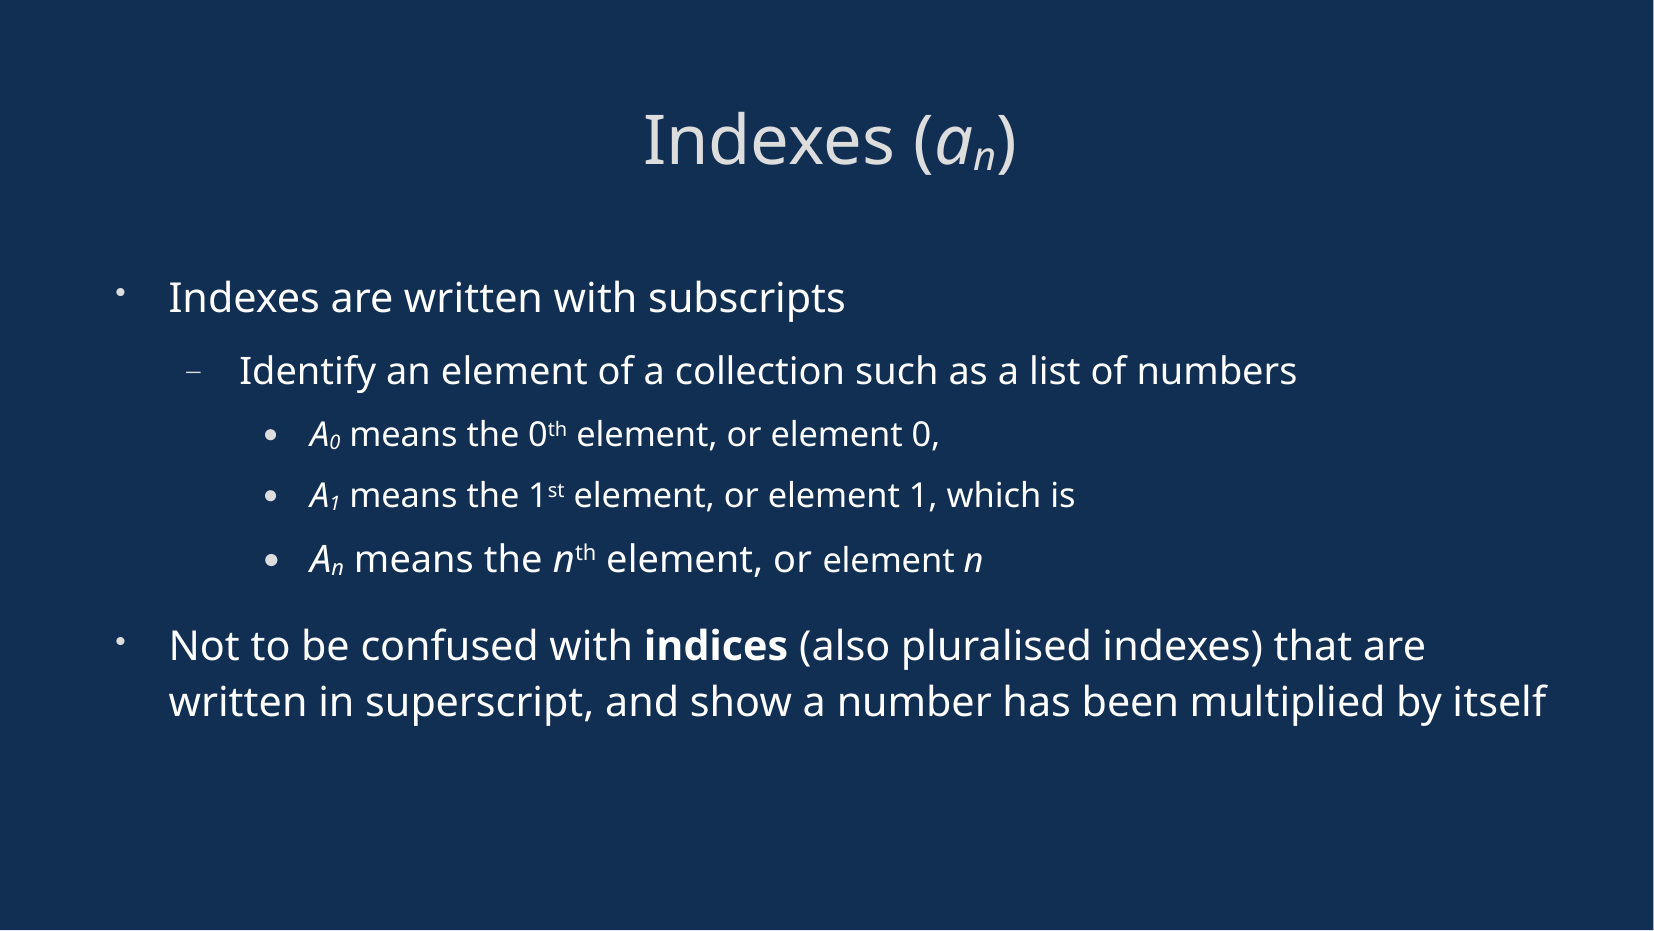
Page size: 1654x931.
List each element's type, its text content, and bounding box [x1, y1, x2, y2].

list Indexes are written with subscripts Identify an element of a collection such as a list of numbers A0 means the 0th element, or element 0, A1 means the 1st element, or element 1, which is An means the nth element, or element n Not to be confused with indices (also pluralised indexes) that are written in superscript, and show a number has been multiplied by itself [97, 268, 1563, 806]
title Indexes (an) [97, 56, 1563, 220]
